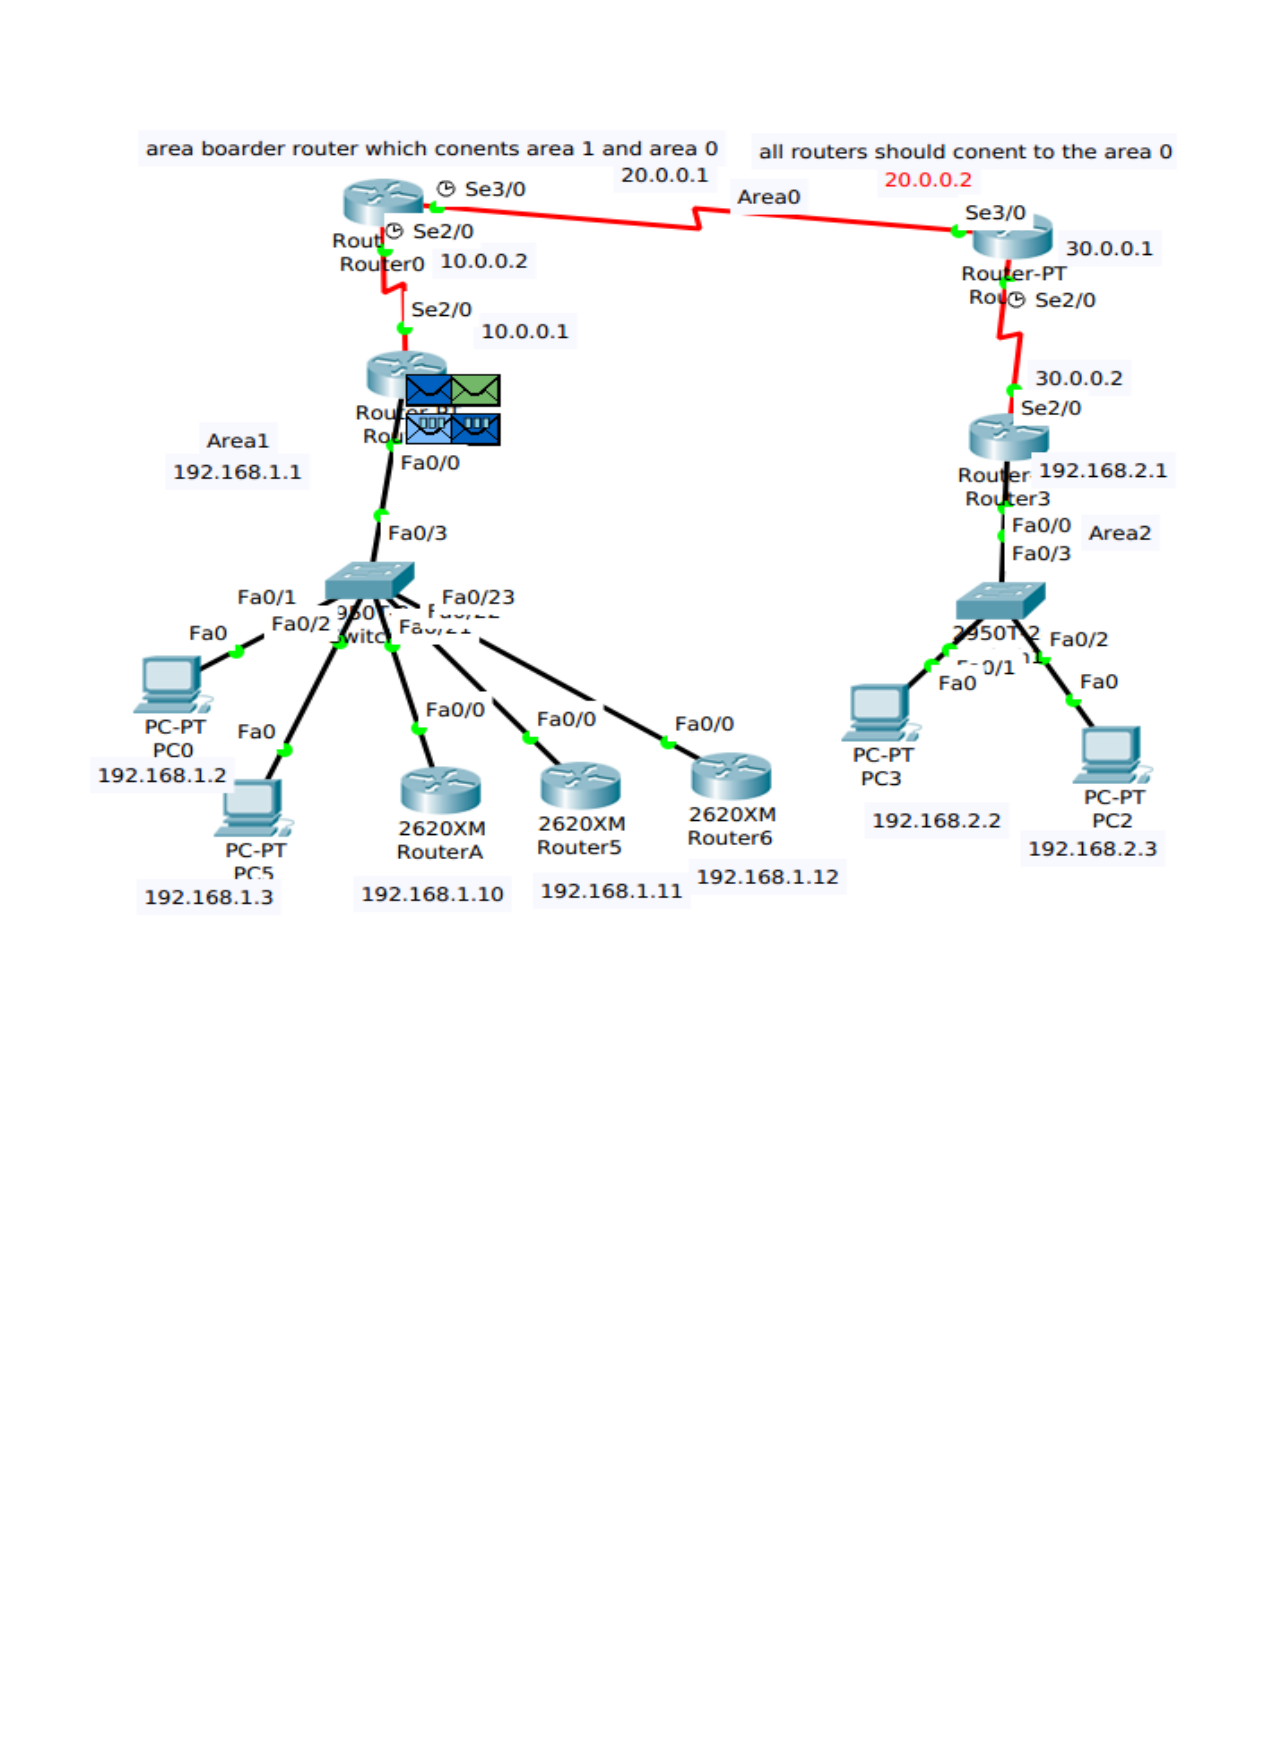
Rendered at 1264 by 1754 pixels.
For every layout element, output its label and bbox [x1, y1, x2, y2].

picture [87, 118, 1177, 920]
